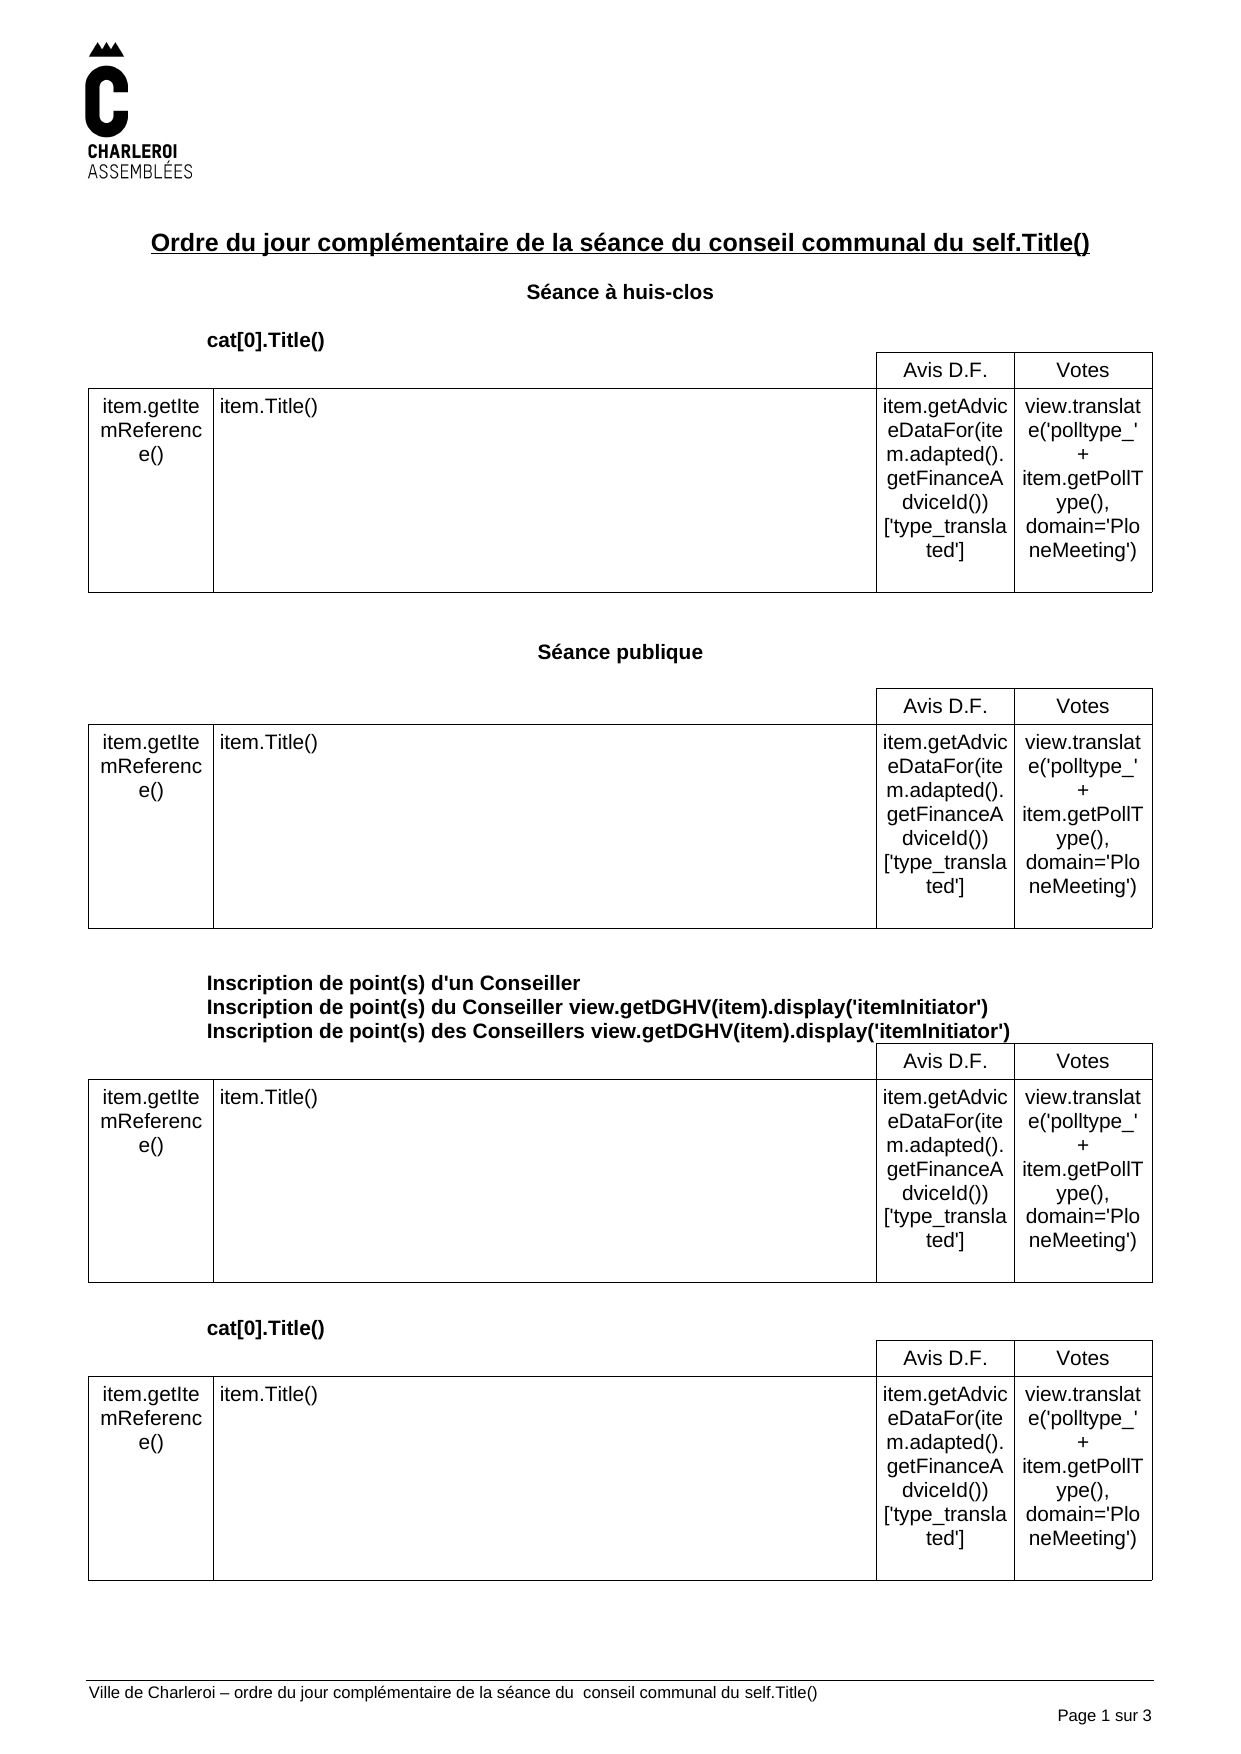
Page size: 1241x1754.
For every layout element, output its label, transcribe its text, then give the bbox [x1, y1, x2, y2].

table_header Votes [1015, 353, 1152, 388]
table_header item.getAdviceDataFor(item.adapted().getFinanceAdviceId())['type_translated'] [877, 389, 1014, 592]
table_header item.getAdviceDataFor(item.adapted().getFinanceAdviceId())['type_translated'] [877, 725, 1014, 927]
text cat[0].Title() [88, 1316, 1152, 1340]
text cat[0].Title() [88, 328, 1152, 352]
table_header item.getItemReference() [89, 725, 213, 927]
table_header view.translate('polltype_' + item.getPollType(), domain='PloneMeeting') [1015, 389, 1152, 592]
table_header item.Title() [214, 389, 876, 592]
table_header item.getAdviceDataFor(item.adapted().getFinanceAdviceId())['type_translated'] [877, 1377, 1014, 1579]
table_header Votes [1015, 1341, 1152, 1376]
text Séance à huis-clos [88, 280, 1152, 304]
table_header item.getAdviceDataFor(item.adapted().getFinanceAdviceId())['type_translated'] [877, 1080, 1014, 1282]
table_header view.translate('polltype_' + item.getPollType(), domain='PloneMeeting') [1015, 1377, 1152, 1579]
table_header item.getItemReference() [89, 389, 213, 592]
table_header Avis D.F. [877, 1341, 1014, 1376]
table_header item.Title() [214, 1377, 876, 1579]
table_header view.translate('polltype_' + item.getPollType(), domain='PloneMeeting') [1015, 725, 1152, 927]
picture [85, 42, 192, 182]
table_header Votes [1015, 1044, 1152, 1078]
table_header Avis D.F. [877, 353, 1014, 388]
table_header Votes [1015, 689, 1152, 724]
table_header item.getItemReference() [89, 1377, 213, 1579]
table_header item.Title() [214, 1080, 876, 1282]
table_header Avis D.F. [877, 1044, 1014, 1078]
table_header item.Title() [214, 725, 876, 927]
table_header item.getItemReference() [89, 1080, 213, 1282]
text Inscription de point(s) du Conseiller view.getDGHV(item).display('itemInitiator') [88, 994, 1152, 1018]
text Ordre du jour complémentaire de la séance du conseil communal du self.Title() [88, 227, 1152, 256]
table_header Avis D.F. [877, 689, 1014, 724]
text Séance publique [88, 640, 1152, 664]
text Inscription de point(s) des Conseillers view.getDGHV(item).display('itemInitiator') [88, 1018, 1152, 1042]
table_header view.translate('polltype_' + item.getPollType(), domain='PloneMeeting') [1015, 1080, 1152, 1282]
text Inscription de point(s) d'un Conseiller [88, 971, 1152, 994]
